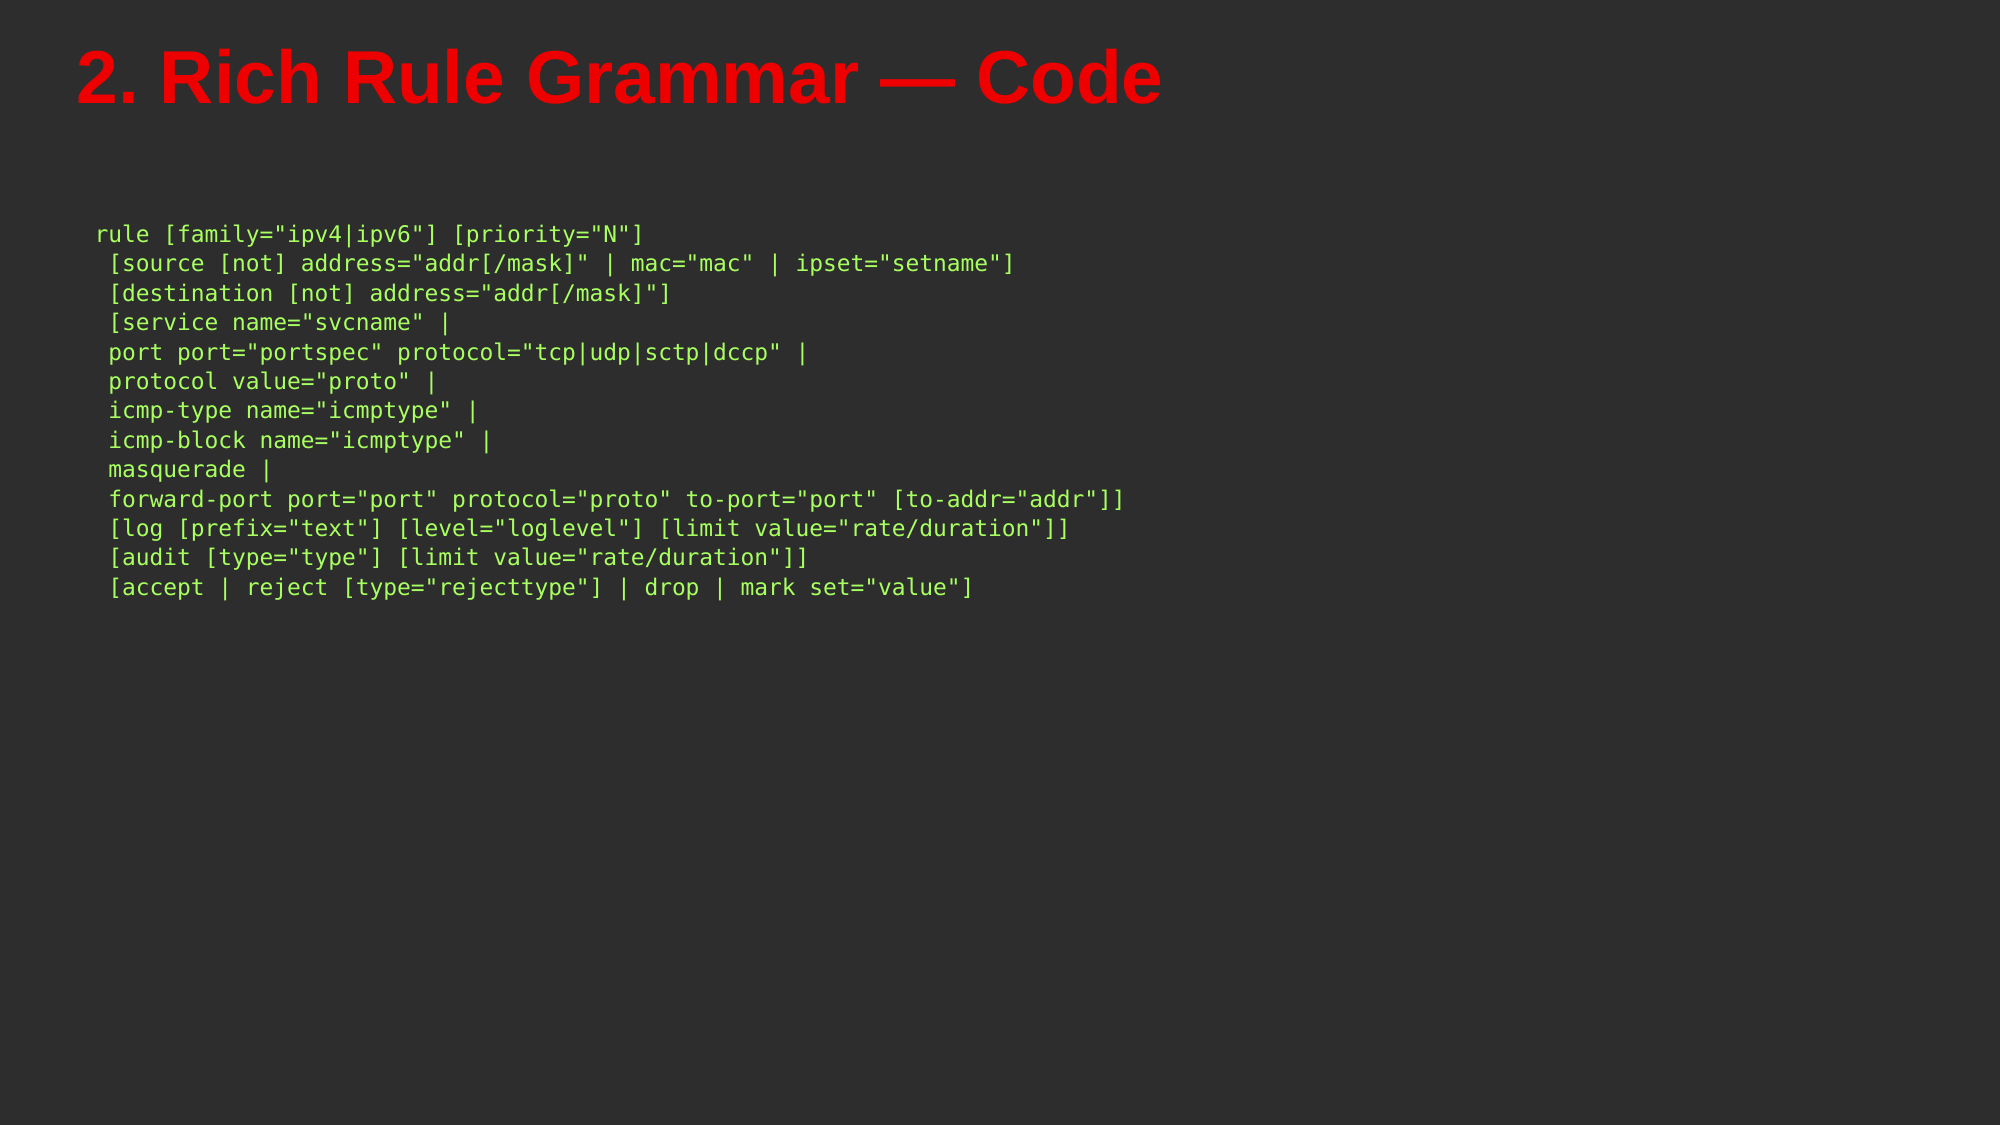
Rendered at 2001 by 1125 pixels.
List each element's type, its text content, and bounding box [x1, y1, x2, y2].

text_box 2. Rich Rule Grammar — Code [59, 23, 1942, 178]
text_box rule [family="ipv4|ipv6"] [priority="N"] [source [not] address="addr[/mask]" | mac="mac" | ipset="setname"] [destination [not] address="addr[/mask]"] [service name="svcname" | port port="portspec" protocol="tcp|udp|sctp|dccp" | protocol value="proto" | icmp-type name="icmptype" | icmp-block name="icmptype" | masquerade | forward-port port="port" protocol="proto" to-port="port" [to-addr="addr"]] [log [prefix="text"] [level="loglevel"] [limit value="rate/duration"]] [audit [type="type"] [limit value="rate/duration"]] [accept | reject [type="rejecttype"] | drop | mark set="value"] [59, 194, 1942, 1093]
